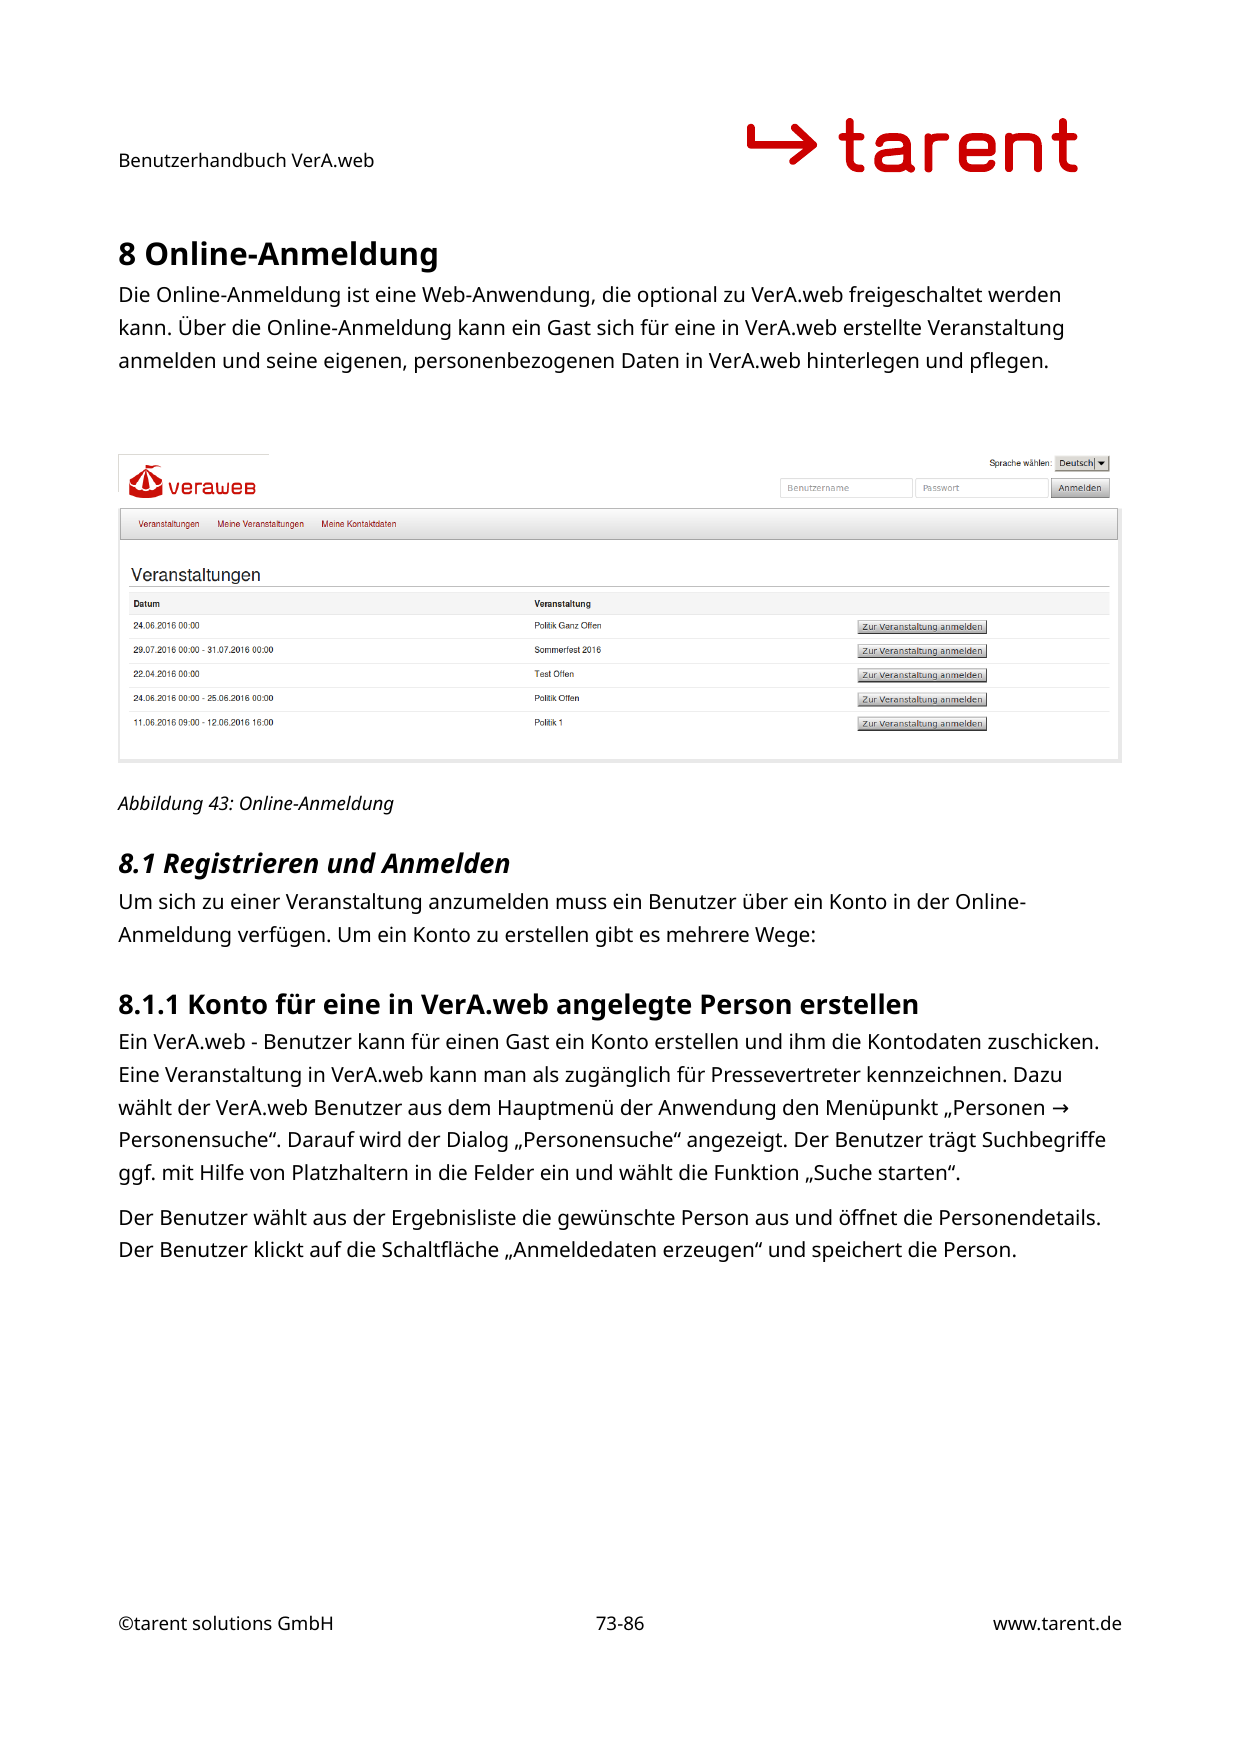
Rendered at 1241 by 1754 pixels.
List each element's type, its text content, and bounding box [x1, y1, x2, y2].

text Ein VerA.web - Benutzer kann für einen Gast ein Konto erstellen und ihm die Kontodaten zuschicken. Eine Veranstaltung in VerA.web kann man als zugänglich für Pressevertreter kennzeichnen. Dazu wählt der VerA.web Benutzer aus dem Hauptmenü der Anwendung den Menüpunkt „Personen → Personensuche“. Darauf wird der Dialog „Personensuche“ angezeigt. Der Benutzer trägt Suchbegriffe ggf. mit Hilfe von Platzhaltern in die Felder ein und wählt die Funktion „Suche starten“. [118, 1027, 1122, 1186]
text [118, 442, 1122, 454]
subtitle Konto für eine in VerA.web angelegte Person erstellen [118, 985, 1122, 1022]
text Abbildung 43: Online-Anmeldung [118, 763, 1122, 816]
subtitle [118, 429, 1122, 442]
text Der Benutzer wählt aus der Ergebnisliste die gewünschte Person aus und öffnet die Personendetails. Der Benutzer klickt auf die Schaltfläche „Anmeldedaten erzeugen“ und speichert die Person. [118, 1203, 1122, 1264]
text Um sich zu einer Veranstaltung anzumelden muss ein Benutzer über ein Konto in der Online-Anmeldung verfügen. Um ein Konto zu erstellen gibt es mehrere Wege: [118, 887, 1122, 948]
text Die Online-Anmeldung ist eine Web-Anwendung, die optional zu VerA.web freigeschaltet werden kann. Über die Online-Anmeldung kann ein Gast sich für eine in VerA.web erstellte Veranstaltung anmelden und seine eigenen, personenbezogenen Daten in VerA.web hinterlegen und pflegen. [118, 281, 1122, 374]
picture [118, 454, 1122, 763]
subtitle Online-Anmeldung [118, 232, 1122, 274]
subtitle Registrieren und Anmelden [118, 816, 1122, 882]
